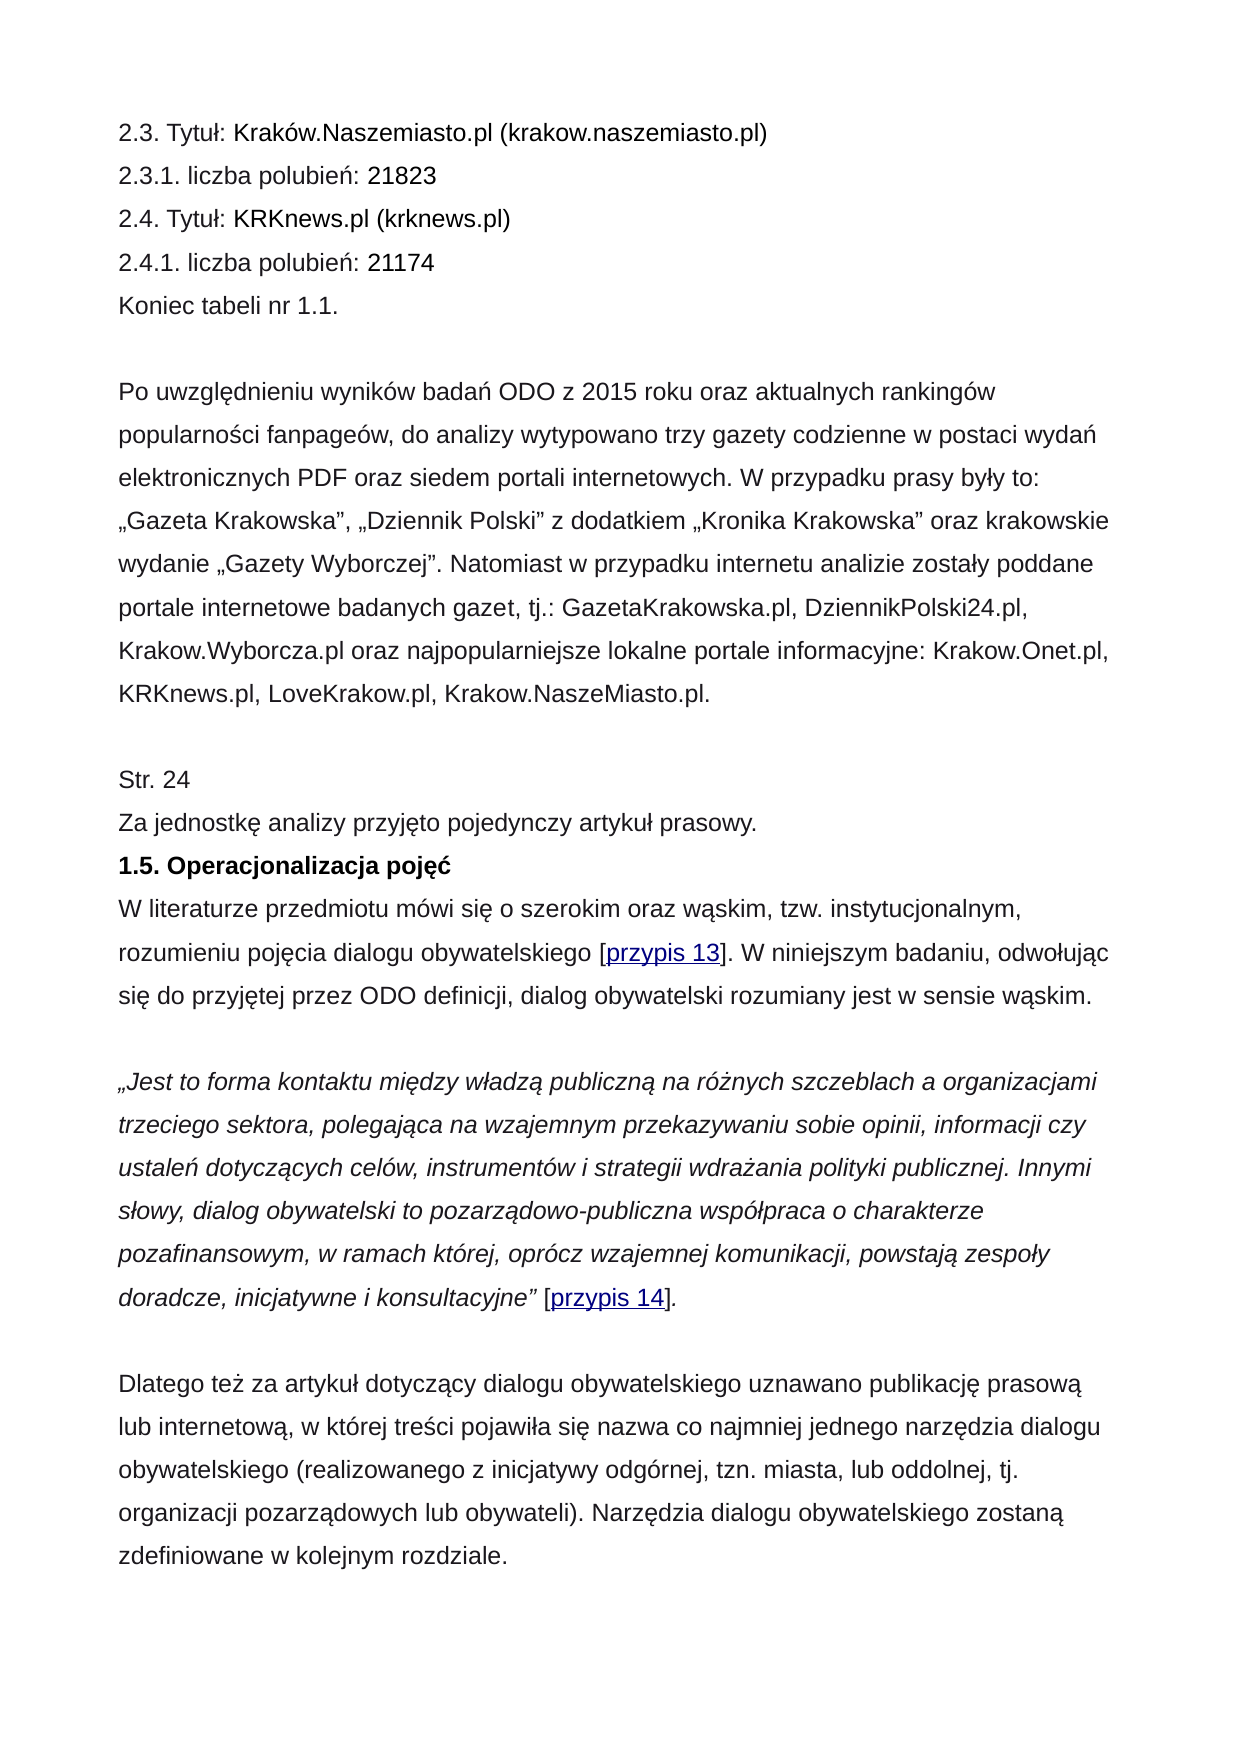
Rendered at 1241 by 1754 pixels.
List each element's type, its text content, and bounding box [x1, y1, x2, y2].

text 2.4.1. liczba polubień: 21174 [118, 247, 1122, 276]
text Po uwzględnieniu wyników badań ODO z 2015 roku oraz aktualnych rankingów popularności fanpageów, do analizy wytypowano trzy gazety codzienne w postaci wydań elektronicznych PDF oraz siedem portali internetowych. W przypadku prasy były to: „Gazeta Krakowska”, „Dziennik Polski” z dodatkiem „Kronika Krakowska” oraz krakowskie wydanie „Gazety Wyborczej”. Natomiast w przypadku internetu analizie zostały poddane portale internetowe badanych gazet, tj.: GazetaKrakowska.pl, DziennikPolski24.pl, Krakow.Wyborcza.pl oraz najpopularniejsze lokalne portale informacyjne: Krakow.Onet.pl, KRKnews.pl, LoveKrakow.pl, Krakow.NaszeMiasto.pl. [118, 377, 1122, 707]
text 2.4. Tytuł: KRKnews.pl (krknews.pl) [118, 204, 1122, 233]
text W literaturze przedmiotu mówi się o szerokim oraz wąskim, tzw. instytucjonalnym, rozumieniu pojęcia dialogu obywatelskiego [przypis 13]. W niniejszym badaniu, odwołując się do przyjętej przez ODO definicji, dialog obywatelski rozumiany jest w sensie wąskim. [118, 894, 1122, 1009]
text Koniec tabeli nr 1.1. [118, 291, 1122, 319]
text 2.3.1. liczba polubień: 21823 [118, 161, 1122, 190]
text Str. 24 [118, 765, 1122, 794]
subtitle 1.5. Operacjonalizacja pojęć [118, 851, 1122, 880]
text Za jednostkę analizy przyjęto pojedynczy artykuł prasowy. [118, 808, 1122, 837]
text „Jest to forma kontaktu między władzą publiczną na różnych szczeblach a organizacjami trzeciego sektora, polegająca na wzajemnym przekazywaniu sobie opinii, informacji czy ustaleń dotyczących celów, instrumentów i strategii wdrażania polityki publicznej. Innymi słowy, dialog obywatelski to pozarządowo-publiczna współpraca o charakterze pozafinansowym, w ramach której, oprócz wzajemnej komunikacji, powstają zespoły doradcze, inicjatywne i konsultacyjne” [przypis 14]. [118, 1067, 1122, 1311]
text Dlatego też za artykuł dotyczący dialogu obywatelskiego uznawano publikację prasową lub internetową, w której treści pojawiła się nazwa co najmniej jednego narzędzia dialogu obywatelskiego (realizowanego z inicjatywy odgórnej, tzn. miasta, lub oddolnej, tj. organizacji pozarządowych lub obywateli). Narzędzia dialogu obywatelskiego zostaną zdefiniowane w kolejnym rozdziale. [118, 1369, 1122, 1570]
text 2.3. Tytuł: Kraków.Naszemiasto.pl (krakow.naszemiasto.pl) [118, 118, 1122, 147]
